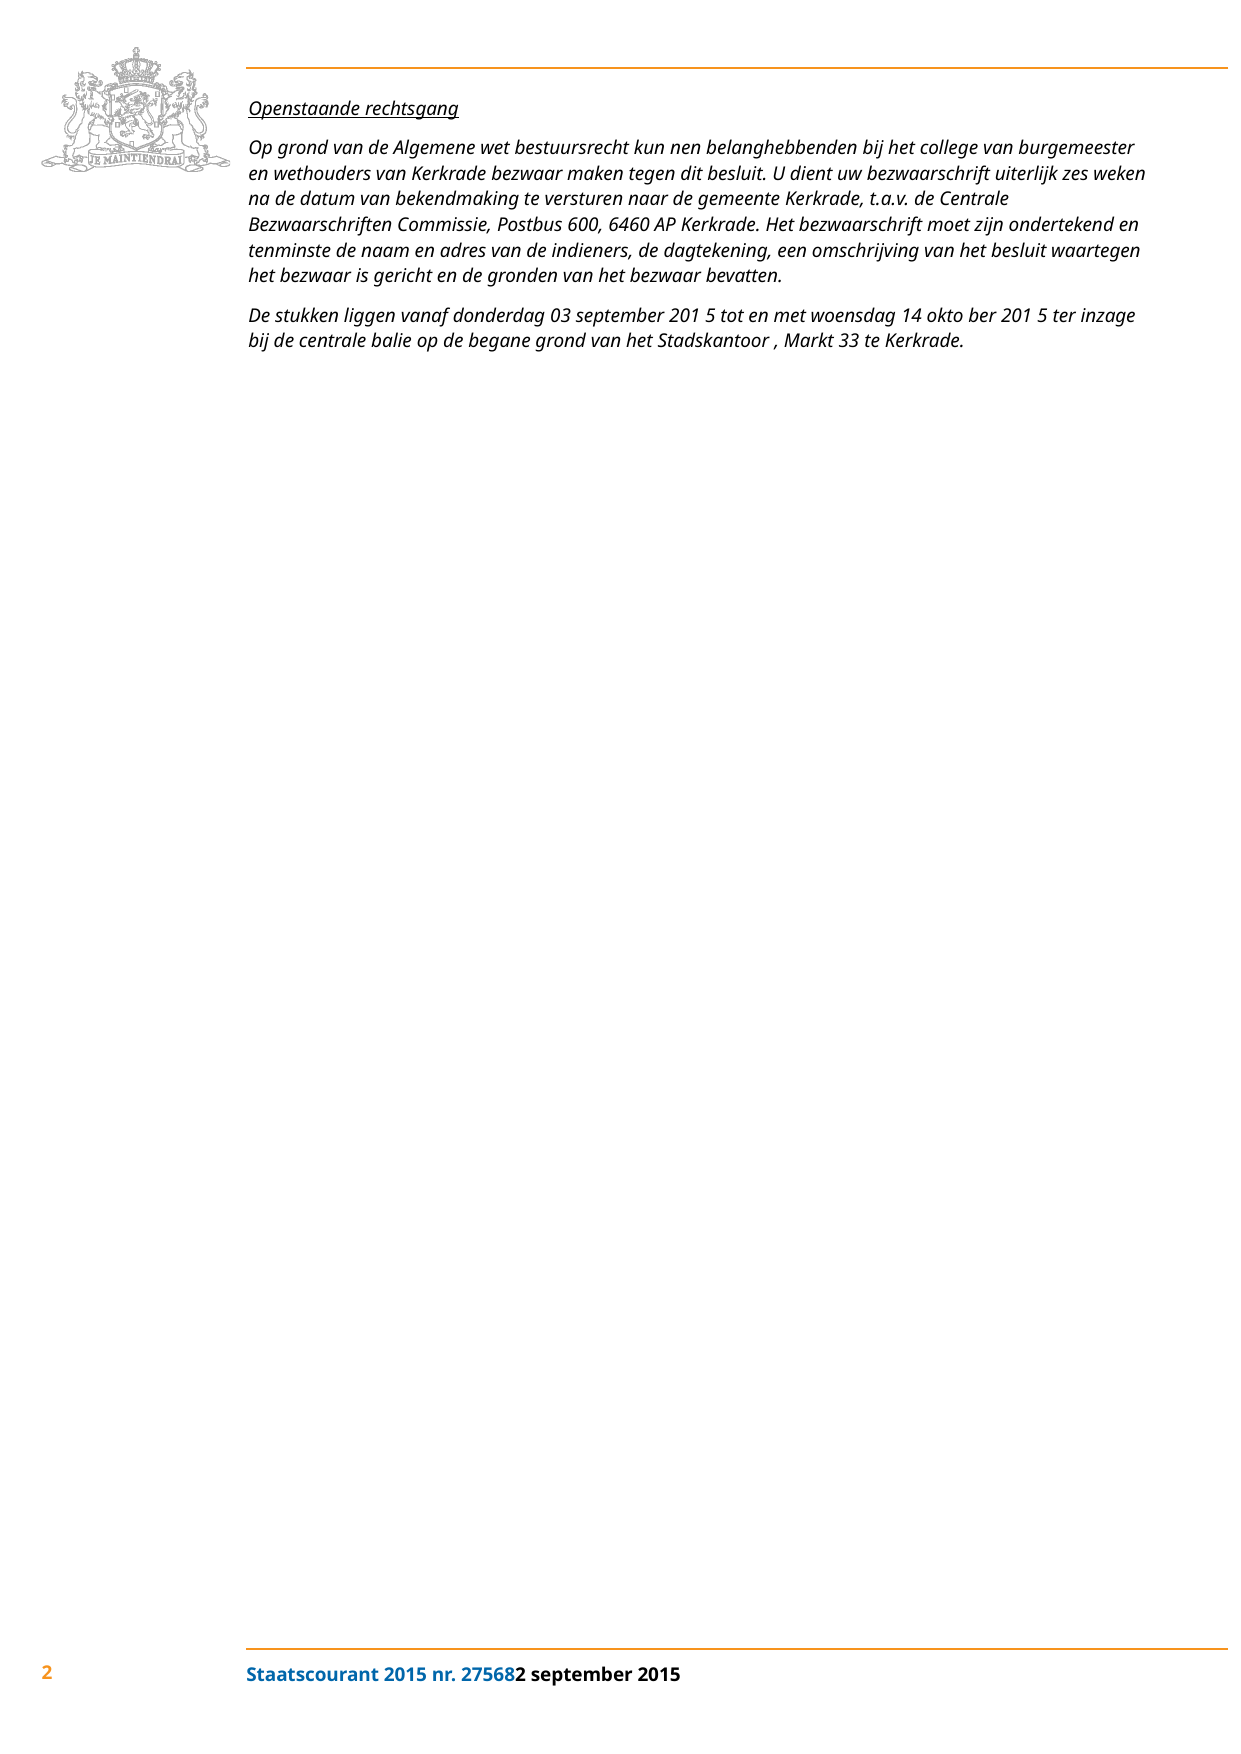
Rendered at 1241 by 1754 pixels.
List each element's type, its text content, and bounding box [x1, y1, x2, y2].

text Openstaande rechtsgang [248, 95, 1152, 121]
picture [41, 47, 231, 172]
text De stukken liggen vanaf donderdag 03 september 201 5 tot en met woensdag 14 okto ber 201 5 ter inzage bij de centrale balie op de begane grond van het Stadskantoor , Markt 33 te Kerkrade. [248, 302, 1152, 353]
text Op grond van de Algemene wet bestuursrecht kun nen belanghebbenden bij het college van burgemeester en wethouders van Kerkrade bezwaar maken tegen dit besluit. U dient uw bezwaarschrift uiterlijk zes weken na de datum van bekendmaking te versturen naar de gemeente Kerkrade, t.a.v. de Centrale Bezwaarschriften Commissie, Postbus 600, 6460 AP Kerkrade. Het bezwaarschrift moet zijn ondertekend en tenminste de naam en adres van de indieners, de dagtekening, een omschrijving van het besluit waartegen het bezwaar is gericht en de gronden van het bezwaar bevatten. [248, 134, 1152, 288]
